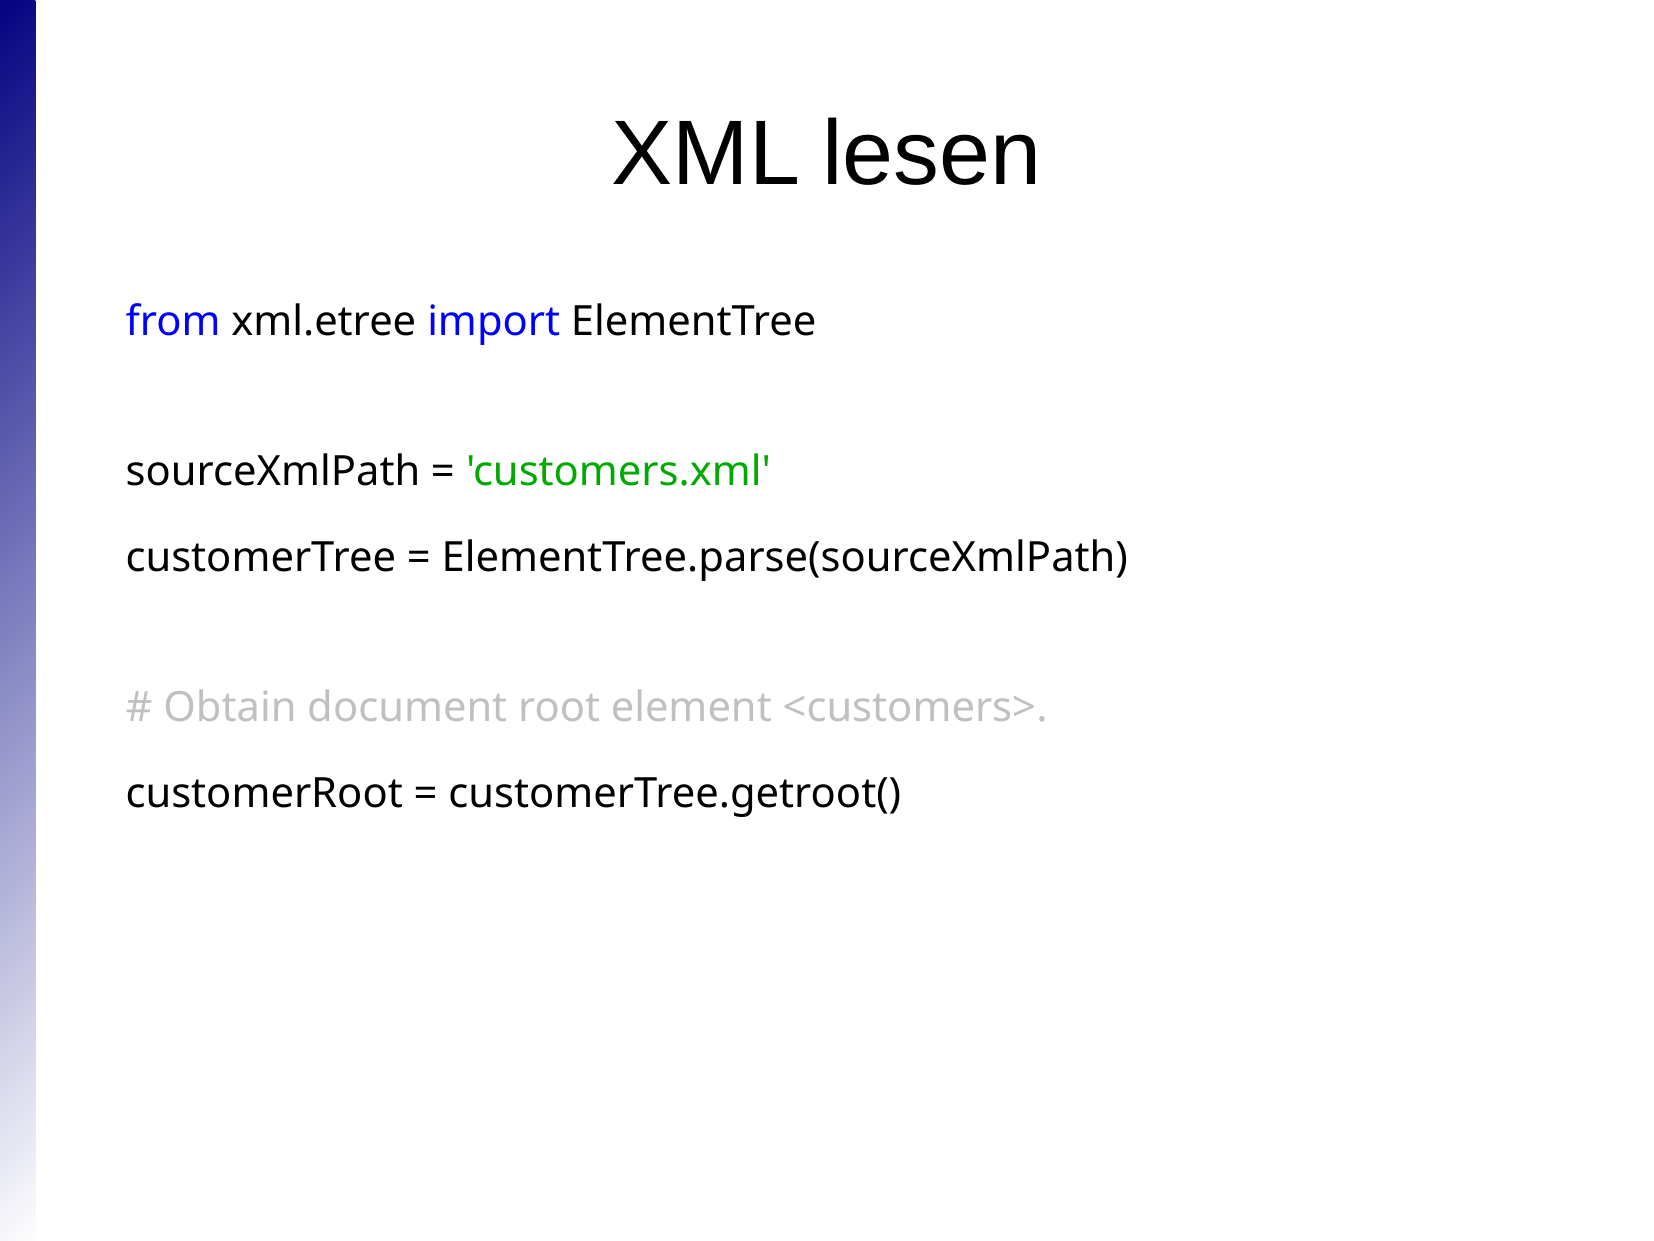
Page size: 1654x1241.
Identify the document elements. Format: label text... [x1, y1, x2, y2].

title XML lesen [82, 49, 1571, 257]
list from xml.etree import ElementTree sourceXmlPath = 'customers.xml' customerTree = ElementTree.parse(sourceXmlPath) # Obtain document root element <customers>. customerRoot = customerTree.getroot() [82, 290, 1571, 1109]
